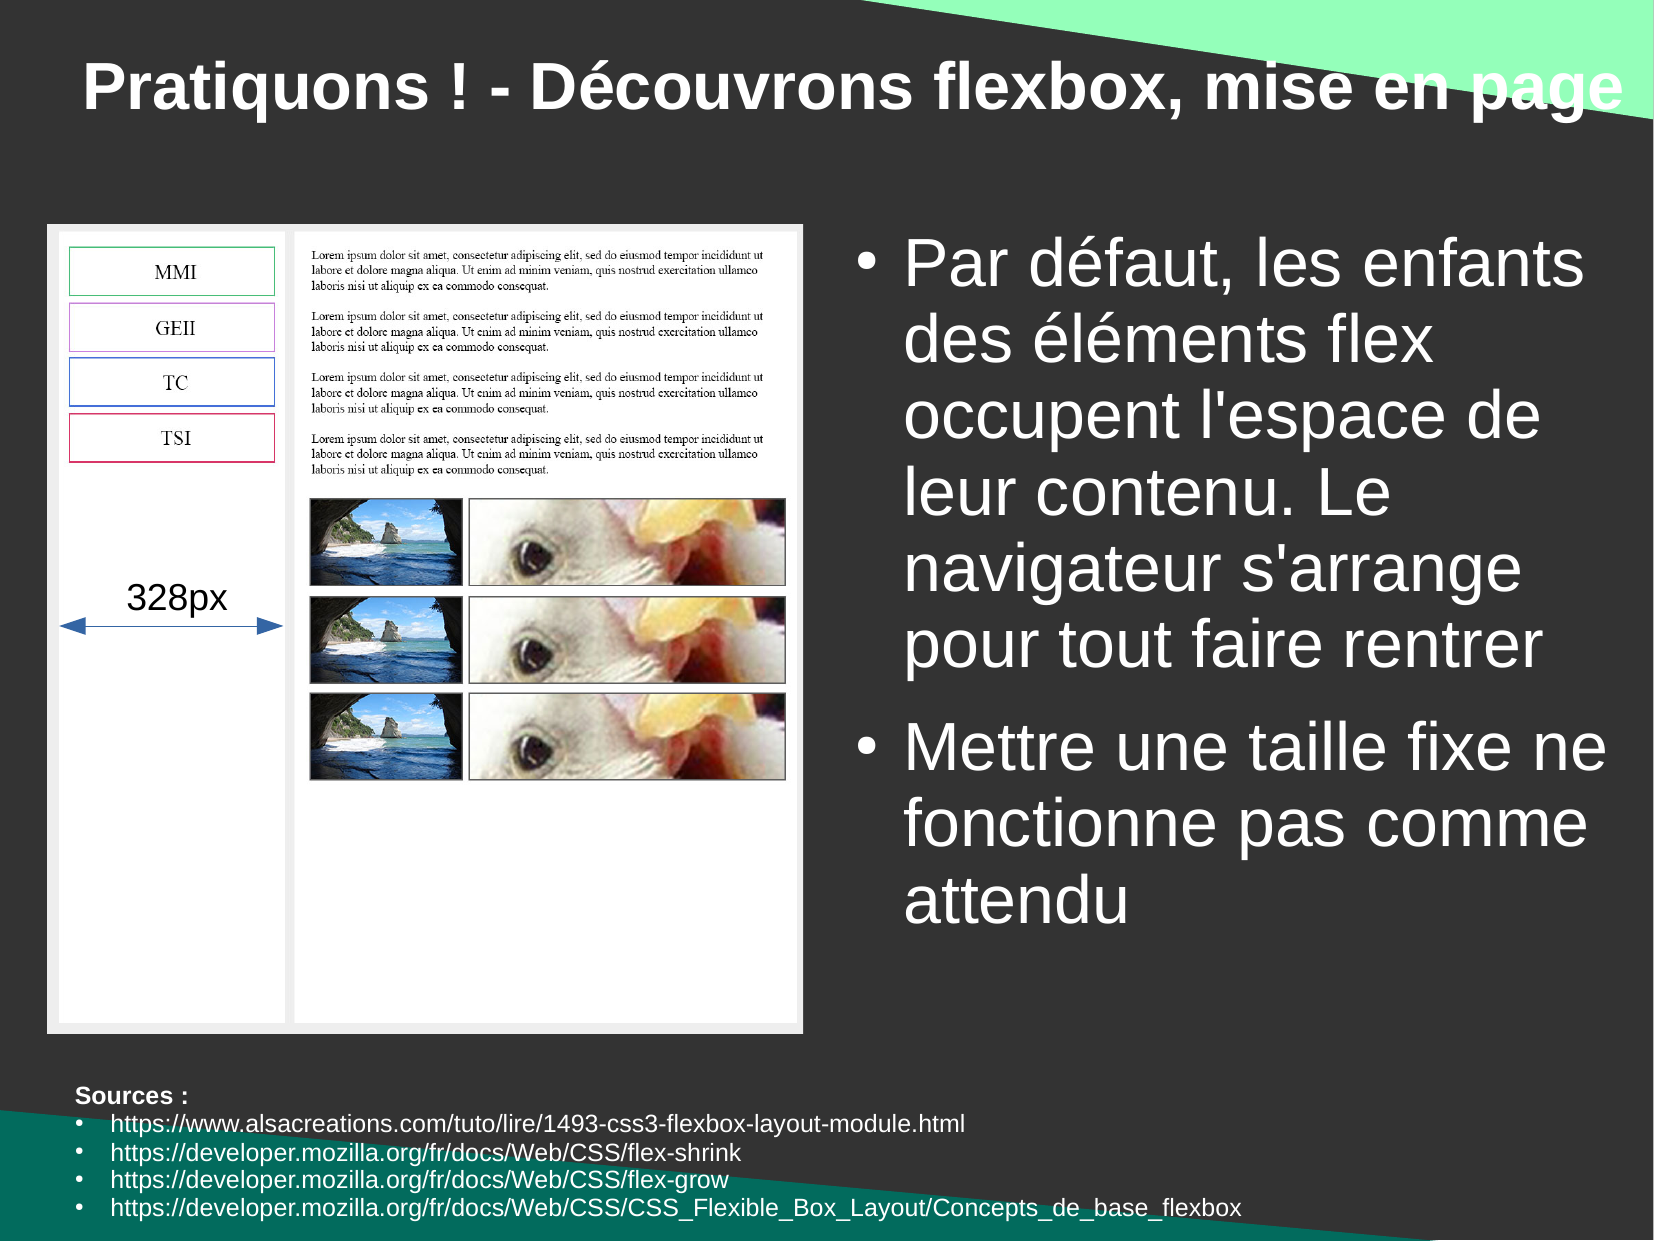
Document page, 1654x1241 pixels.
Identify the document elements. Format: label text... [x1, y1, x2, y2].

text_box [860, 0, 1654, 120]
text_box Sources : https://www.alsacreations.com/tuto/lire/1493-css3-flexbox-layout-module.html https://developer.mozilla.org/fr/docs/Web/CSS/flex-shrink https://developer.mozilla.org/fr/docs/Web/CSS/flex-grow https://developer.mozilla.org/fr/docs/Web/CSS/CSS_Flexible_Box_Layout/Concepts_de_base_flexbox [60, 1074, 1546, 1241]
list Par défaut, les enfants des éléments flex occupent l'espace de leur contenu. Le navigateur s'arrange pour tout faire rentrer Mettre une taille fixe ne fonctionne pas comme attendu [838, 224, 1619, 945]
title Pratiquons ! - Découvrons flexbox, mise en page [82, 49, 1630, 142]
picture [47, 224, 804, 1034]
text_box 328px [106, 569, 249, 626]
